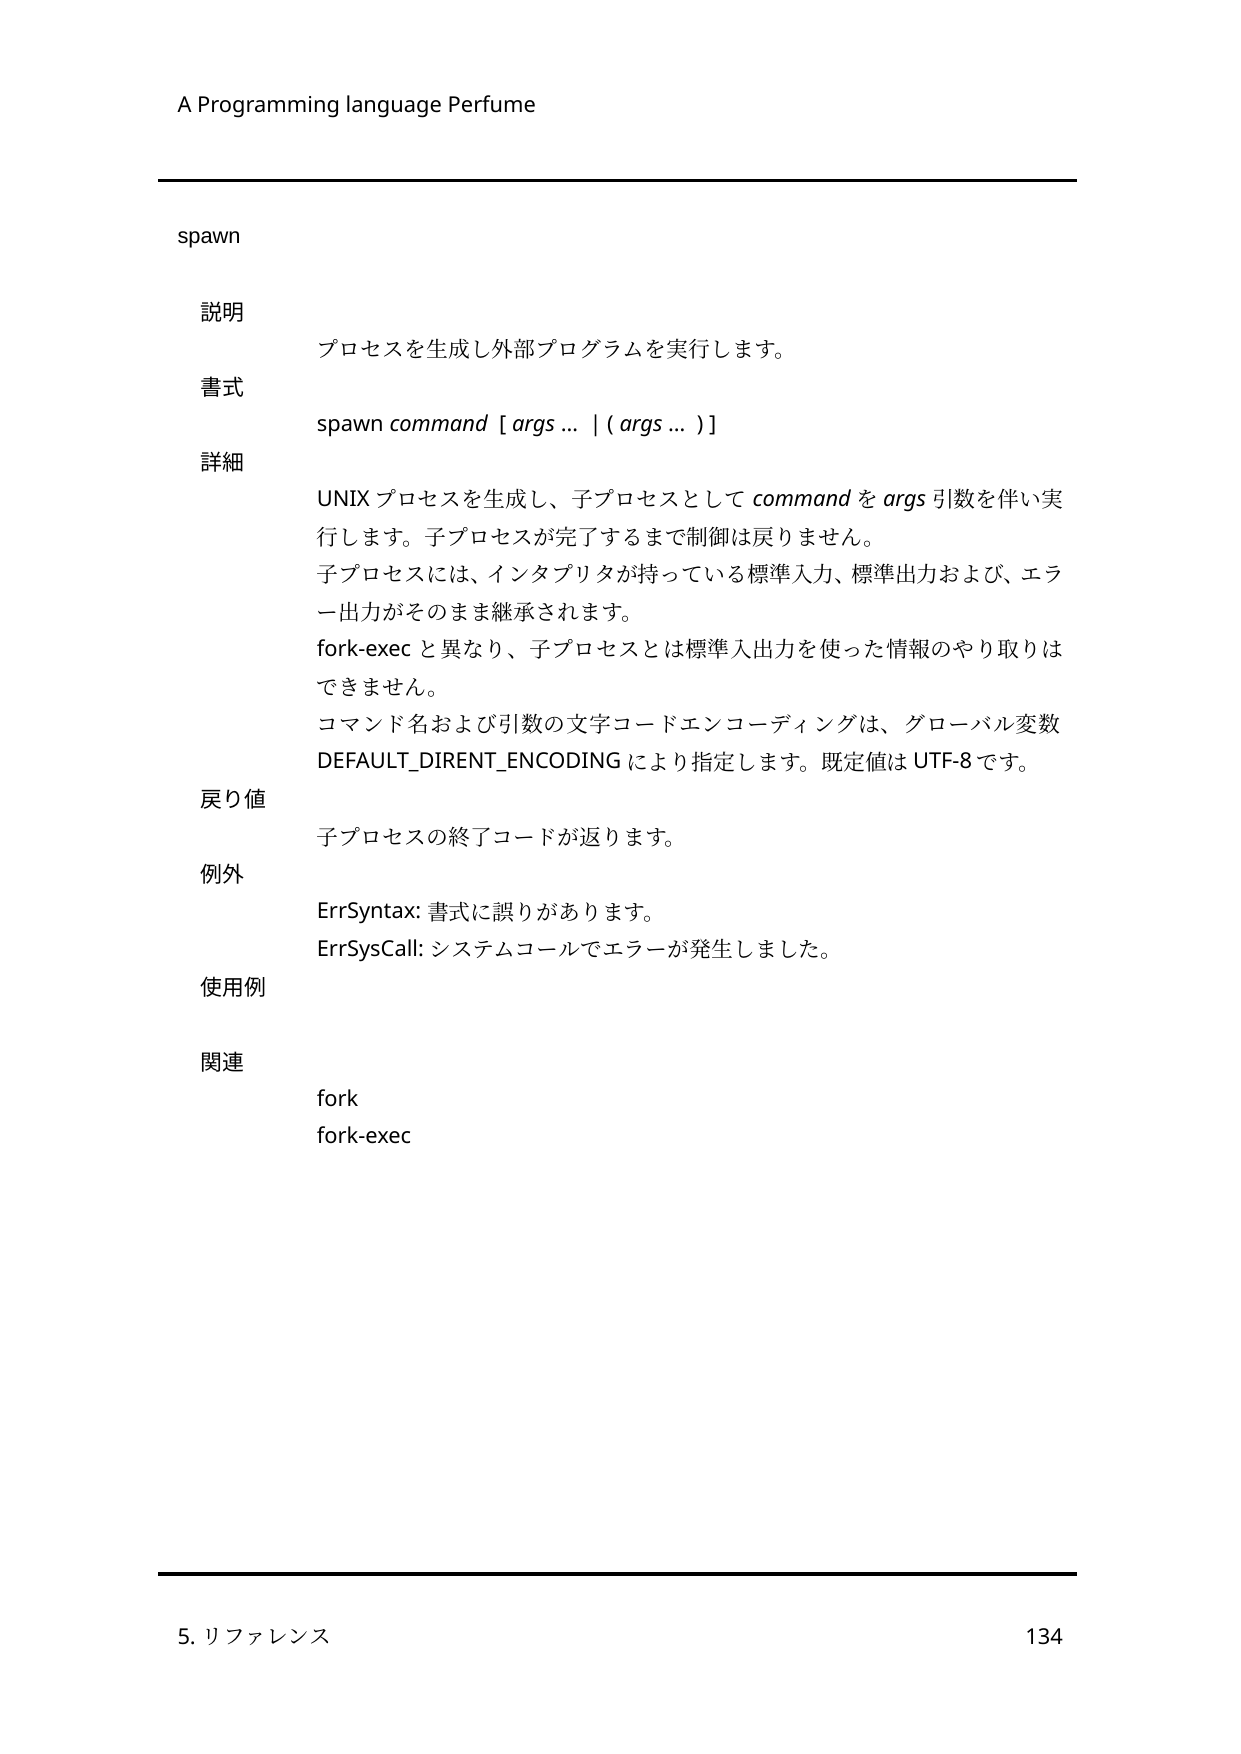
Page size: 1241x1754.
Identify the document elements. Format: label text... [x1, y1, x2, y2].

table_cell fork fork-exec [317, 1042, 1063, 1154]
table_cell 例外 [200, 854, 317, 967]
table_cell 使用例 [200, 967, 317, 1042]
table_cell [317, 967, 1063, 1042]
table_cell 子プロセスの終了コードが返ります。 [317, 779, 1063, 854]
table_cell ErrSyntax: 書式に誤りがあります。 ErrSysCall: システムコールでエラーが発生しました。 [317, 854, 1063, 967]
table_header 説明 [200, 292, 317, 367]
table_cell 関連 [200, 1042, 317, 1154]
table_header プロセスを生成し外部プログラムを実行します。 [317, 292, 1063, 367]
table_cell 戻り値 [200, 779, 317, 854]
table_cell 書式 [200, 367, 317, 442]
subtitle spawn [177, 217, 1063, 254]
table_cell UNIXプロセスを生成し、子プロセスとして command をargs 引数を伴い実行します。子プロセスが完了するまで制御は戻りません。 子プロセスには、インタプリタが持っている標準入力、標準出力および、エラー出力がそのまま継承されます。 fork-exec と異なり、子プロセスとは標準入出力を使った情報のやり取りはできません。 コマンド名および引数の文字コードエンコーディングは、グローバル変数DEFAULT_DIRENT_ENCODINGにより指定します。既定値はUTF-8です。 [317, 442, 1063, 779]
table_cell spawn command [ args … | ( args … ) ] [317, 367, 1063, 442]
table_cell 詳細 [200, 442, 317, 779]
